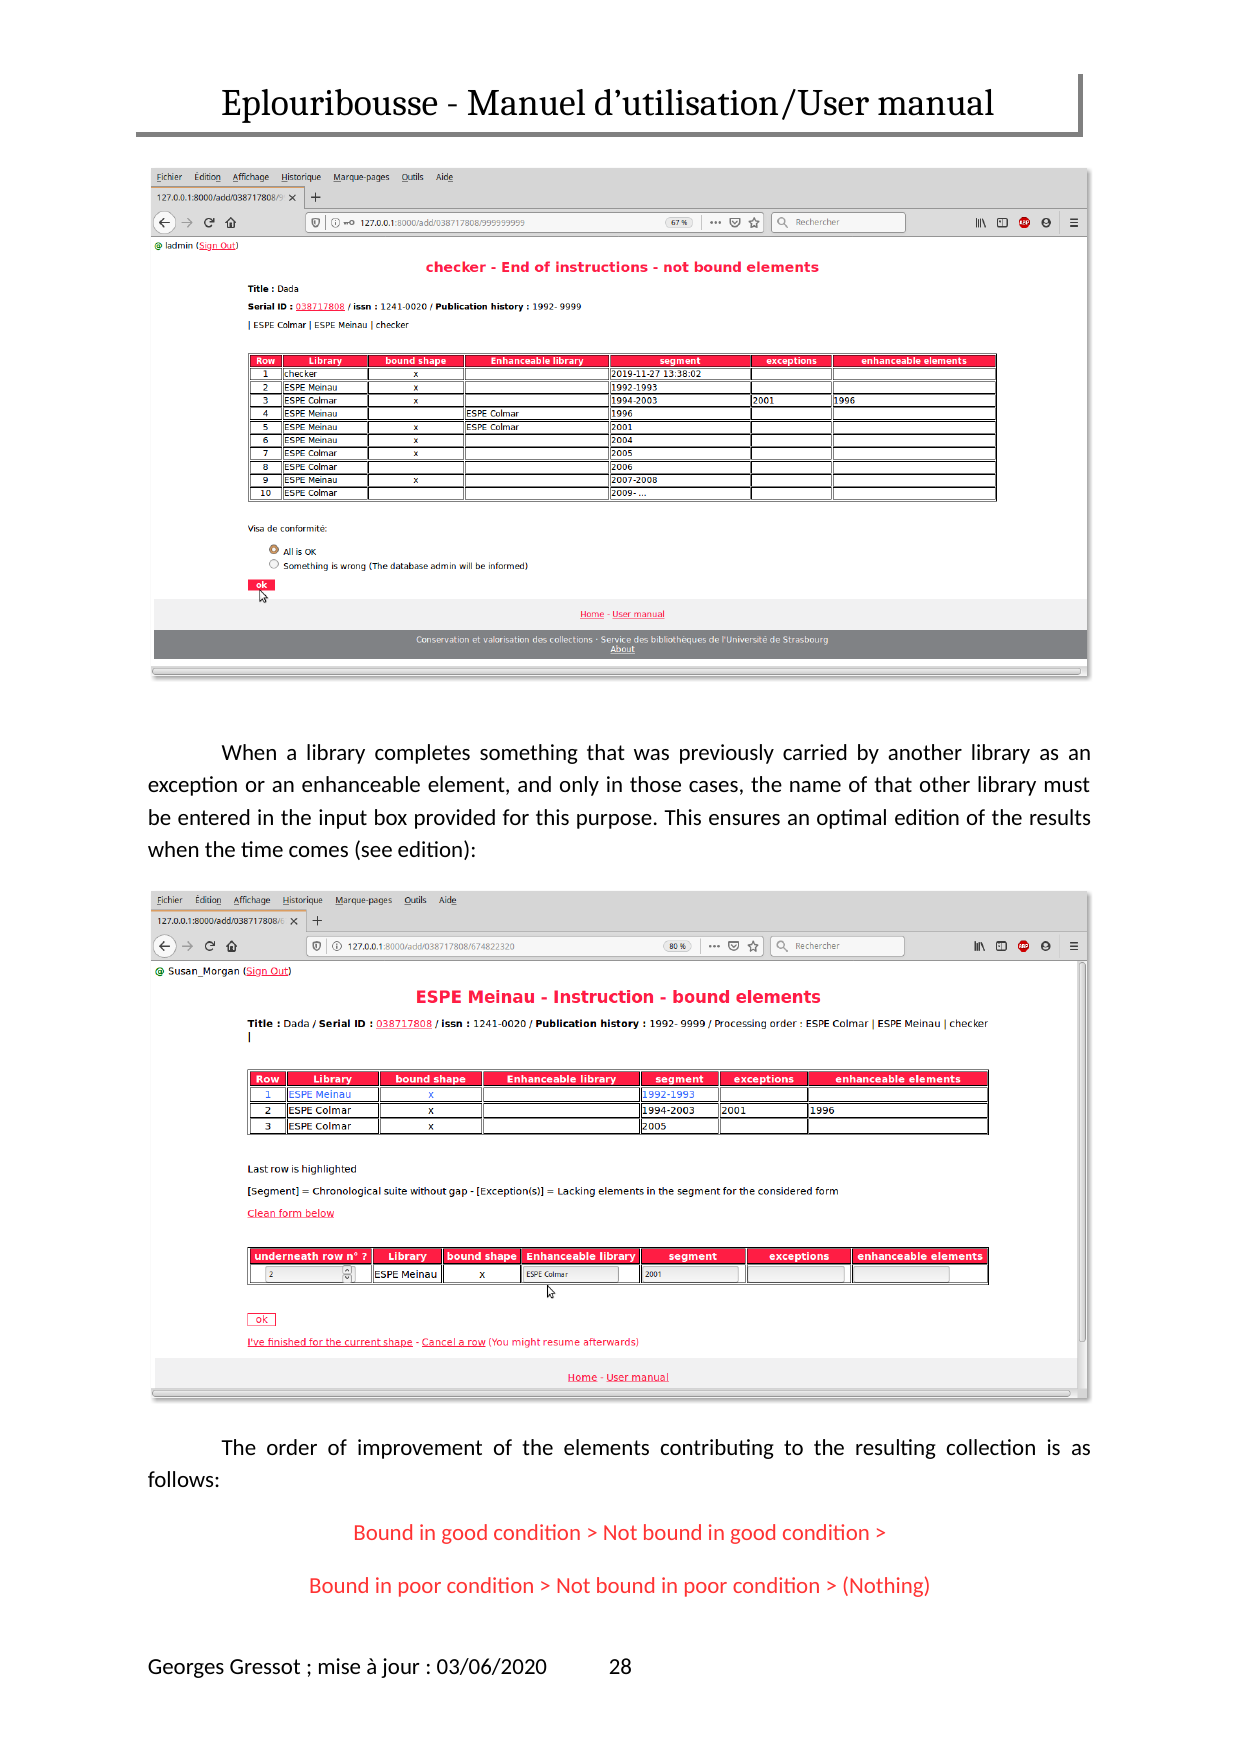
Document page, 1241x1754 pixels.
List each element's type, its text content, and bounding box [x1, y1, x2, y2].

picture [147, 164, 1093, 682]
text Bound in good condition > Not bound in good condition > [148, 1518, 1093, 1546]
text The order of improvement of the elements contributing to the resulting collection is as follows: [148, 1404, 1093, 1493]
picture [147, 887, 1093, 1404]
text When a library completes something that was previously carried by another library as an exception or an enhanceable element, and only in those cases, the name of that other library must be entered in the input box provided for this purpose. This ensures an optimal edition of the results when the time comes (see edition): [148, 738, 1093, 863]
text Bound in poor condition > Not bound in poor condition > (Nothing) [148, 1571, 1093, 1599]
